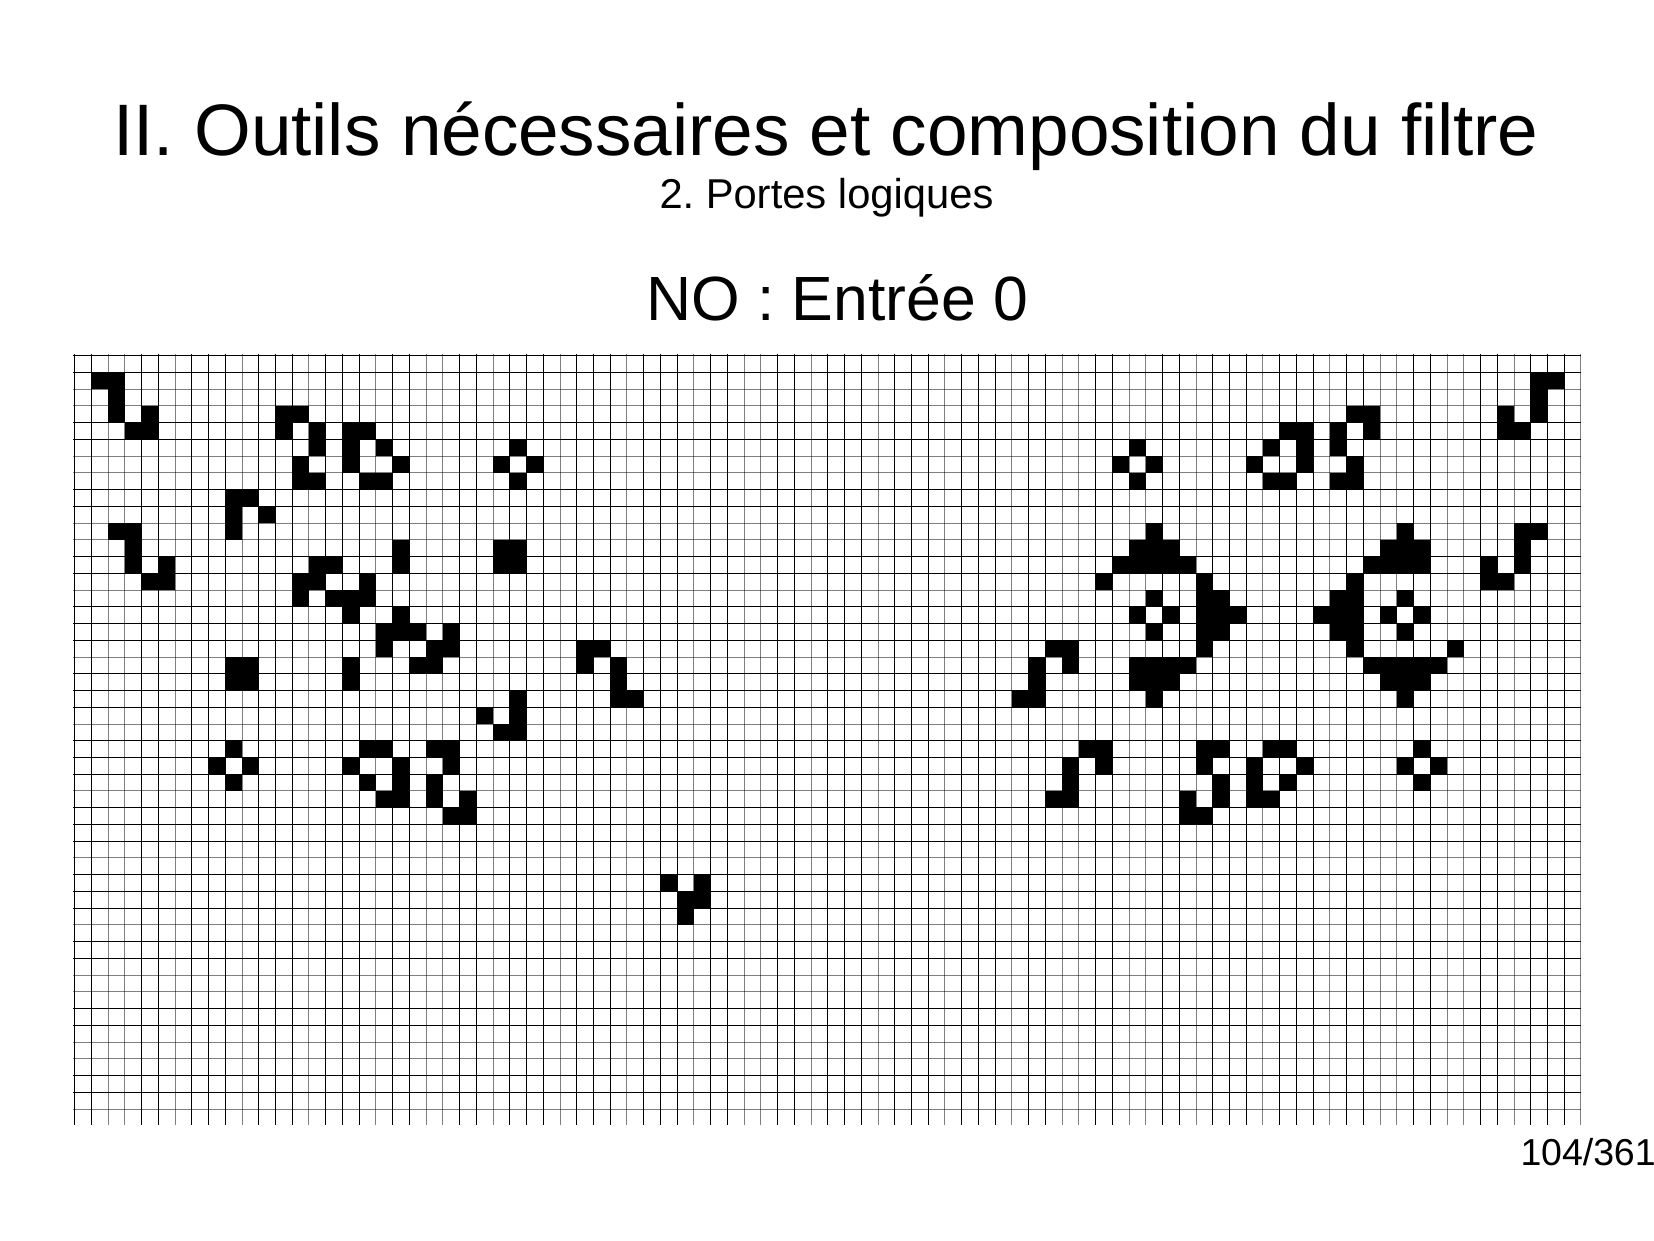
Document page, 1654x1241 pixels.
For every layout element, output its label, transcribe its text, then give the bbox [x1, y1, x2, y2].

picture [73, 354, 1581, 1125]
text_box NO : Entrée 0 [631, 256, 1044, 342]
text_box <number>/361 [1505, 1124, 1654, 1182]
title II. Outils nécessaires et composition du filtre 2. Portes logiques [82, 49, 1571, 257]
